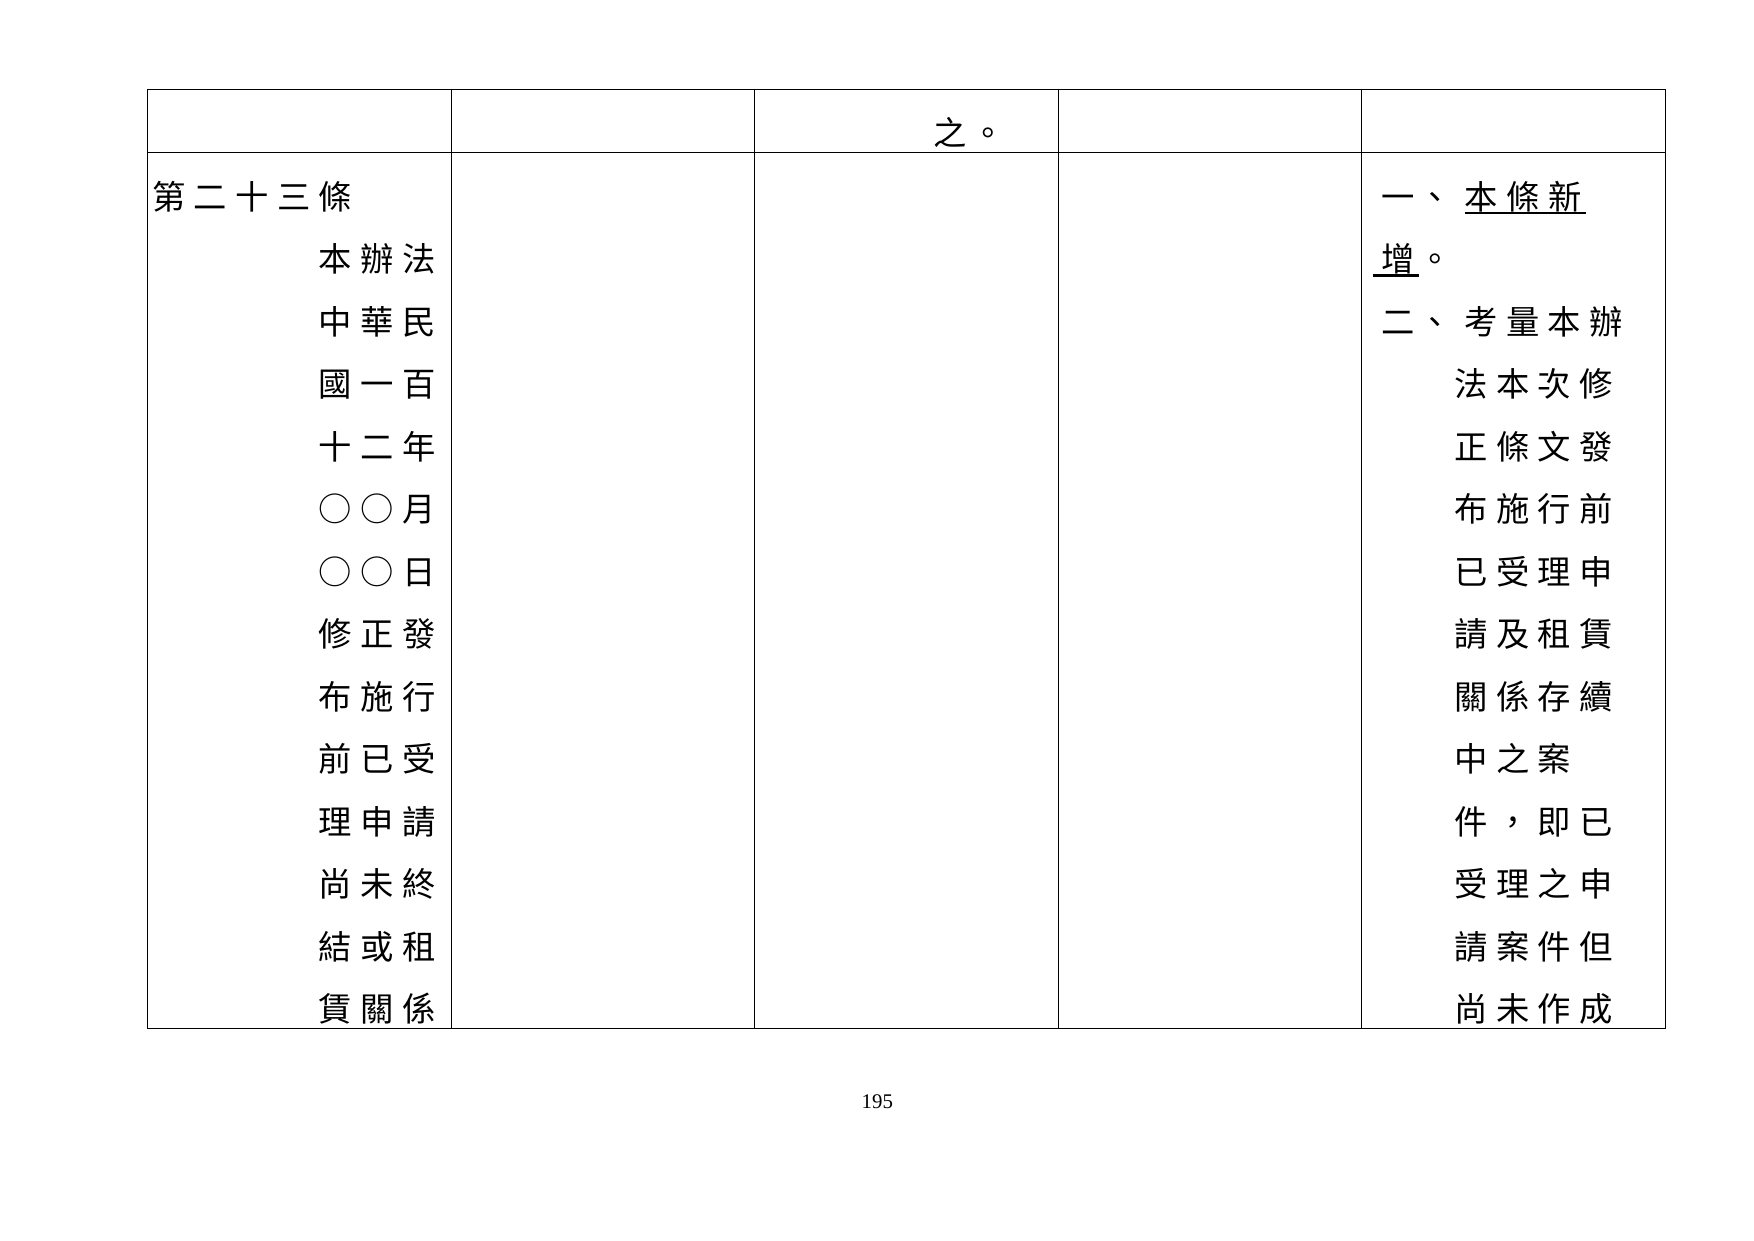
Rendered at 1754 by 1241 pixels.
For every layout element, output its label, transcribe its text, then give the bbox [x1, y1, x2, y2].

table_cell [1059, 153, 1361, 1028]
table_cell 一、本條新增。 二、考量本辦法本次修正條文發布施行前已受理申請及租賃關係存續中之案件，即已受理之申請案件但尚未作成 [1362, 153, 1665, 1028]
table_cell 第二十三條 本辦法中華民國一百十二年○○月○○日修正發布施行前已受理申請尚未終結或租賃關係 [148, 153, 451, 1028]
table_cell [452, 90, 754, 152]
table_cell [452, 153, 754, 1028]
table_cell [755, 153, 1058, 1028]
table_cell 之。 [755, 90, 1058, 152]
table_cell [1362, 90, 1665, 152]
table_cell [148, 90, 451, 152]
table_cell [1059, 90, 1361, 152]
